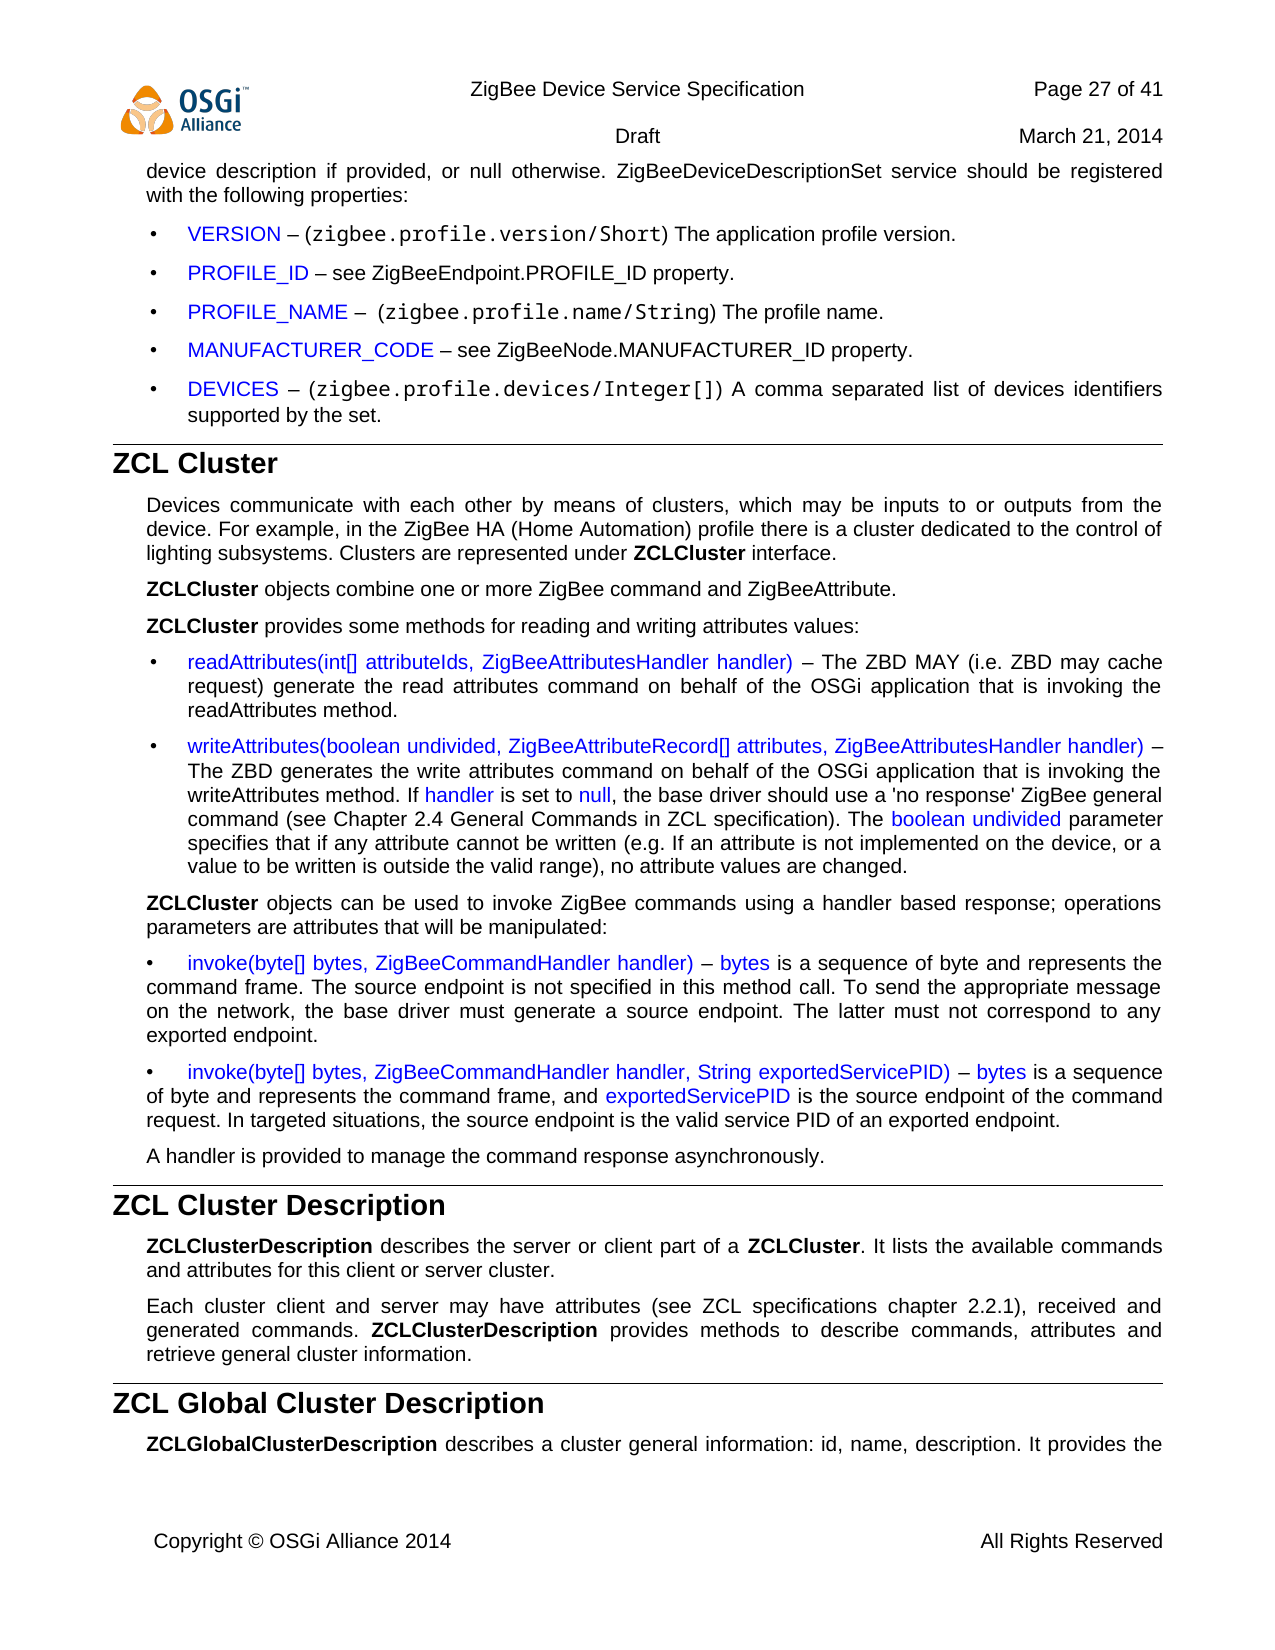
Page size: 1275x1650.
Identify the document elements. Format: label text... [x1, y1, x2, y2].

list PROFILE_ID – see ZigBeeEndpoint.PROFILE_ID property. [150, 260, 1163, 284]
list DEVICES – (zigbee.profile.devices/Integer[]) A comma separated list of devices identifiers supported by the set. [150, 374, 1163, 427]
list invoke(byte[] bytes, ZigBeeCommandHandler handler) – bytes is a sequence of byte and represents the command frame. The source endpoint is not specified in this method call. To send the appropriate message on the network, the base driver must generate a source endpoint. The latter must not correspond to any exported endpoint. [146, 951, 1163, 1047]
text ZCLCluster provides some methods for reading and writing attributes values: [146, 613, 1163, 637]
list writeAttributes(boolean undivided, ZigBeeAttributeRecord[] attributes, ZigBeeAttributesHandler handler) – The ZBD generates the write attributes command on behalf of the OSGi application that is invoking the writeAttributes method. If handler is set to null, the base driver should use a 'no response' ZigBee general command (see Chapter 2.4 General Commands in ZCL specification). The boolean undivided parameter specifies that if any attribute cannot be written (e.g. If an attribute is not implemented on the device, or a value to be written is outside the valid range), no attribute values are changed. [150, 734, 1163, 878]
list VERSION – (zigbee.profile.version/Short) The application profile version. [150, 219, 1163, 248]
text ZCLGlobalClusterDescription describes a cluster general information: id, name, description. It provides the [146, 1432, 1163, 1456]
subtitle ZCL Cluster Description [112, 1186, 1163, 1221]
subtitle ZCL Cluster [112, 445, 1163, 480]
list readAttributes(int[] attributeIds, ZigBeeAttributesHandler handler) – The ZBD MAY (i.e. ZBD may cache request) generate the read attributes command on behalf of the OSGi application that is invoking the readAttributes method. [150, 650, 1163, 722]
text Devices communicate with each other by means of clusters, which may be inputs to or outputs from the device. For example, in the ZigBee HA (Home Automation) profile there is a cluster dedicated to the control of lighting subsystems. Clusters are represented under ZCLCluster interface. [146, 493, 1163, 564]
text Each cluster client and server may have attributes (see ZCL specifications chapter 2.2.1), received and generated commands. ZCLClusterDescription provides methods to describe commands, attributes and retrieve general cluster information. [146, 1294, 1163, 1366]
subtitle ZCL Global Cluster Description [112, 1384, 1163, 1419]
text ZCLCluster objects can be used to invoke ZigBee commands using a handler based response; operations parameters are attributes that will be manipulated: [146, 891, 1163, 939]
text device description if provided, or null otherwise. ZigBeeDeviceDescriptionSet service should be registered with the following properties: [146, 159, 1163, 207]
list invoke(byte[] bytes, ZigBeeCommandHandler handler, String exportedServicePID) – bytes is a sequence of byte and represents the command frame, and exportedServicePID is the source endpoint of the command request. In targeted situations, the source endpoint is the valid service PID of an exported endpoint. [146, 1059, 1163, 1132]
text ZCLClusterDescription describes the server or client part of a ZCLCluster. It lists the available commands and attributes for this client or server cluster. [146, 1234, 1163, 1282]
list PROFILE_NAME – (zigbee.profile.name/String) The profile name. [150, 297, 1163, 325]
list MANUFACTURER_CODE – see ZigBeeNode.MANUFACTURER_ID property. [150, 338, 1163, 362]
list A handler is provided to manage the command response asynchronously. [146, 1144, 1163, 1168]
text ZCLCluster objects combine one or more ZigBee command and ZigBeeAttribute. [146, 577, 1163, 601]
picture [113, 78, 257, 142]
